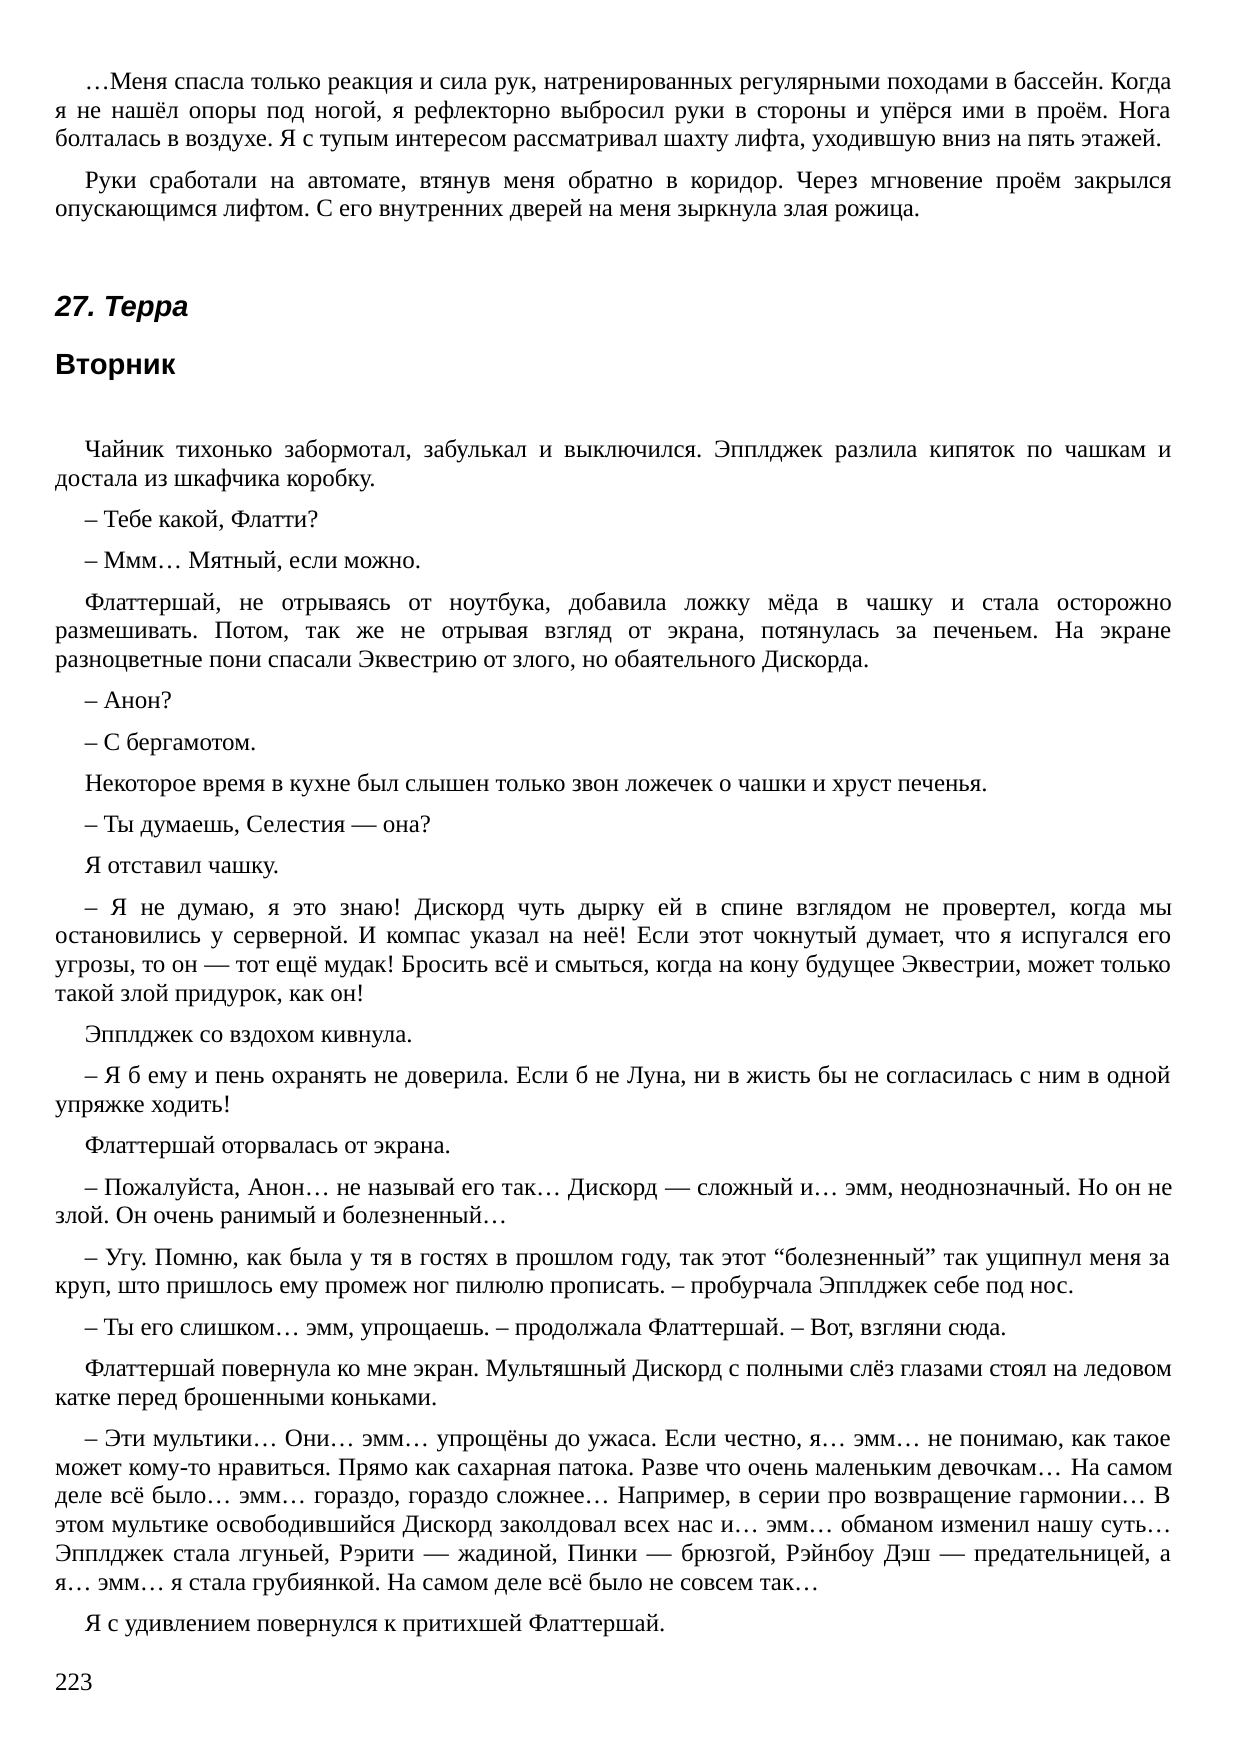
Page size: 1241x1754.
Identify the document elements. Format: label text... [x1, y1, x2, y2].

text Некоторое время в кухне был слышен только звон ложечек о чашки и хруст печенья. [55, 768, 1173, 797]
text – Ты думаешь, Селестия — она? [55, 809, 1173, 838]
text – Эти мультики… Они… эмм… упрощёны до ужаса. Если честно, я… эмм… не понимаю, как такое может кому-то нравиться. Прямо как сахарная патока. Разве что очень маленьким девочкам… На самом деле всё было… эмм… гораздо, гораздо сложнее… Например, в серии про возвращение гармонии… В этом мультике освободившийся Дискорд заколдовал всех нас и… эмм… обманом изменил нашу суть… Эпплджек стала лгуньей, Рэрити — жадиной, Пинки — брюзгой, Рэйнбоу Дэш — предательницей, а я… эмм… я стала грубиянкой. На самом деле всё было не совсем так… [55, 1423, 1173, 1596]
text …Меня спасла только реакция и сила рук, натренированных регулярными походами в бассейн. Когда я не нашёл опоры под ногой, я рефлекторно выбросил руки в стороны и упёрся ими в проём. Нога болталась в воздухе. Я с тупым интересом рассматривал шахту лифта, уходившую вниз на пять этажей. [55, 66, 1173, 152]
text – Угу. Помню, как была у тя в гостях в прошлом году, так этот “болезненный” так ущипнул меня за круп, што пришлось ему промеж ног пилюлю прописать. – пробурчала Эпплджек себе под нос. [55, 1242, 1173, 1299]
text – Ты его слишком… эмм, упрощаешь. – продолжала Флаттершай. – Вот, взгляни сюда. [55, 1312, 1173, 1341]
text Эпплджек со вздохом кивнула. [55, 1019, 1173, 1048]
text Я отставил чашку. [55, 851, 1173, 879]
text – Я не думаю, я это знаю! Дискорд чуть дырку ей в спине взглядом не провертел, когда мы остановились у серверной. И компас указал на неё! Если этот чокнутый думает, что я испугался его угрозы, то он — тот ещё мудак! Бросить всё и смыться, когда на кону будущее Эквестрии, может только такой злой придурок, как он! [55, 892, 1173, 1007]
text Руки сработали на автомате, втянув меня обратно в коридор. Через мгновение проём закрылся опускающимся лифтом. С его внутренних дверей на меня зыркнула злая рожица. [55, 165, 1173, 222]
text Я с удивлением повернулся к притихшей Флаттершай. [55, 1608, 1173, 1637]
text – Анон? [55, 686, 1173, 714]
text – С бергамотом. [55, 727, 1173, 756]
text – Тебе какой, Флатти? [55, 504, 1173, 533]
text Флаттершай оторвалась от экрана. [55, 1131, 1173, 1159]
subtitle Вторник [55, 347, 1173, 381]
text Флаттершай повернула ко мне экран. Мультяшный Дискорд с полными слёз глазами стоял на ледовом катке перед брошенными коньками. [55, 1353, 1173, 1411]
text Чайник тихонько забормотал, забулькал и выключился. Эпплджек разлила кипяток по чашкам и достала из шкафчика коробку. [55, 434, 1173, 492]
text – Я б ему и пень охранять не доверила. Если б не Луна, ни в жисть бы не согласилась с ним в одной упряжке ходить! [55, 1061, 1173, 1118]
text – Пожалуйста, Анон… не называй его так… Дискорд — сложный и… эмм, неоднозначный. Но он не злой. Он очень ранимый и болезненный… [55, 1172, 1173, 1229]
subtitle 27. Терра [55, 288, 1173, 322]
text Флаттершай, не отрываясь от ноутбука, добавила ложку мёда в чашку и стала осторожно размешивать. Потом, так же не отрывая взгляд от экрана, потянулась за печеньем. На экране разноцветные пони спасали Эквестрию от злого, но обаятельного Дискорда. [55, 587, 1173, 673]
text – Ммм… Мятный, если можно. [55, 546, 1173, 574]
